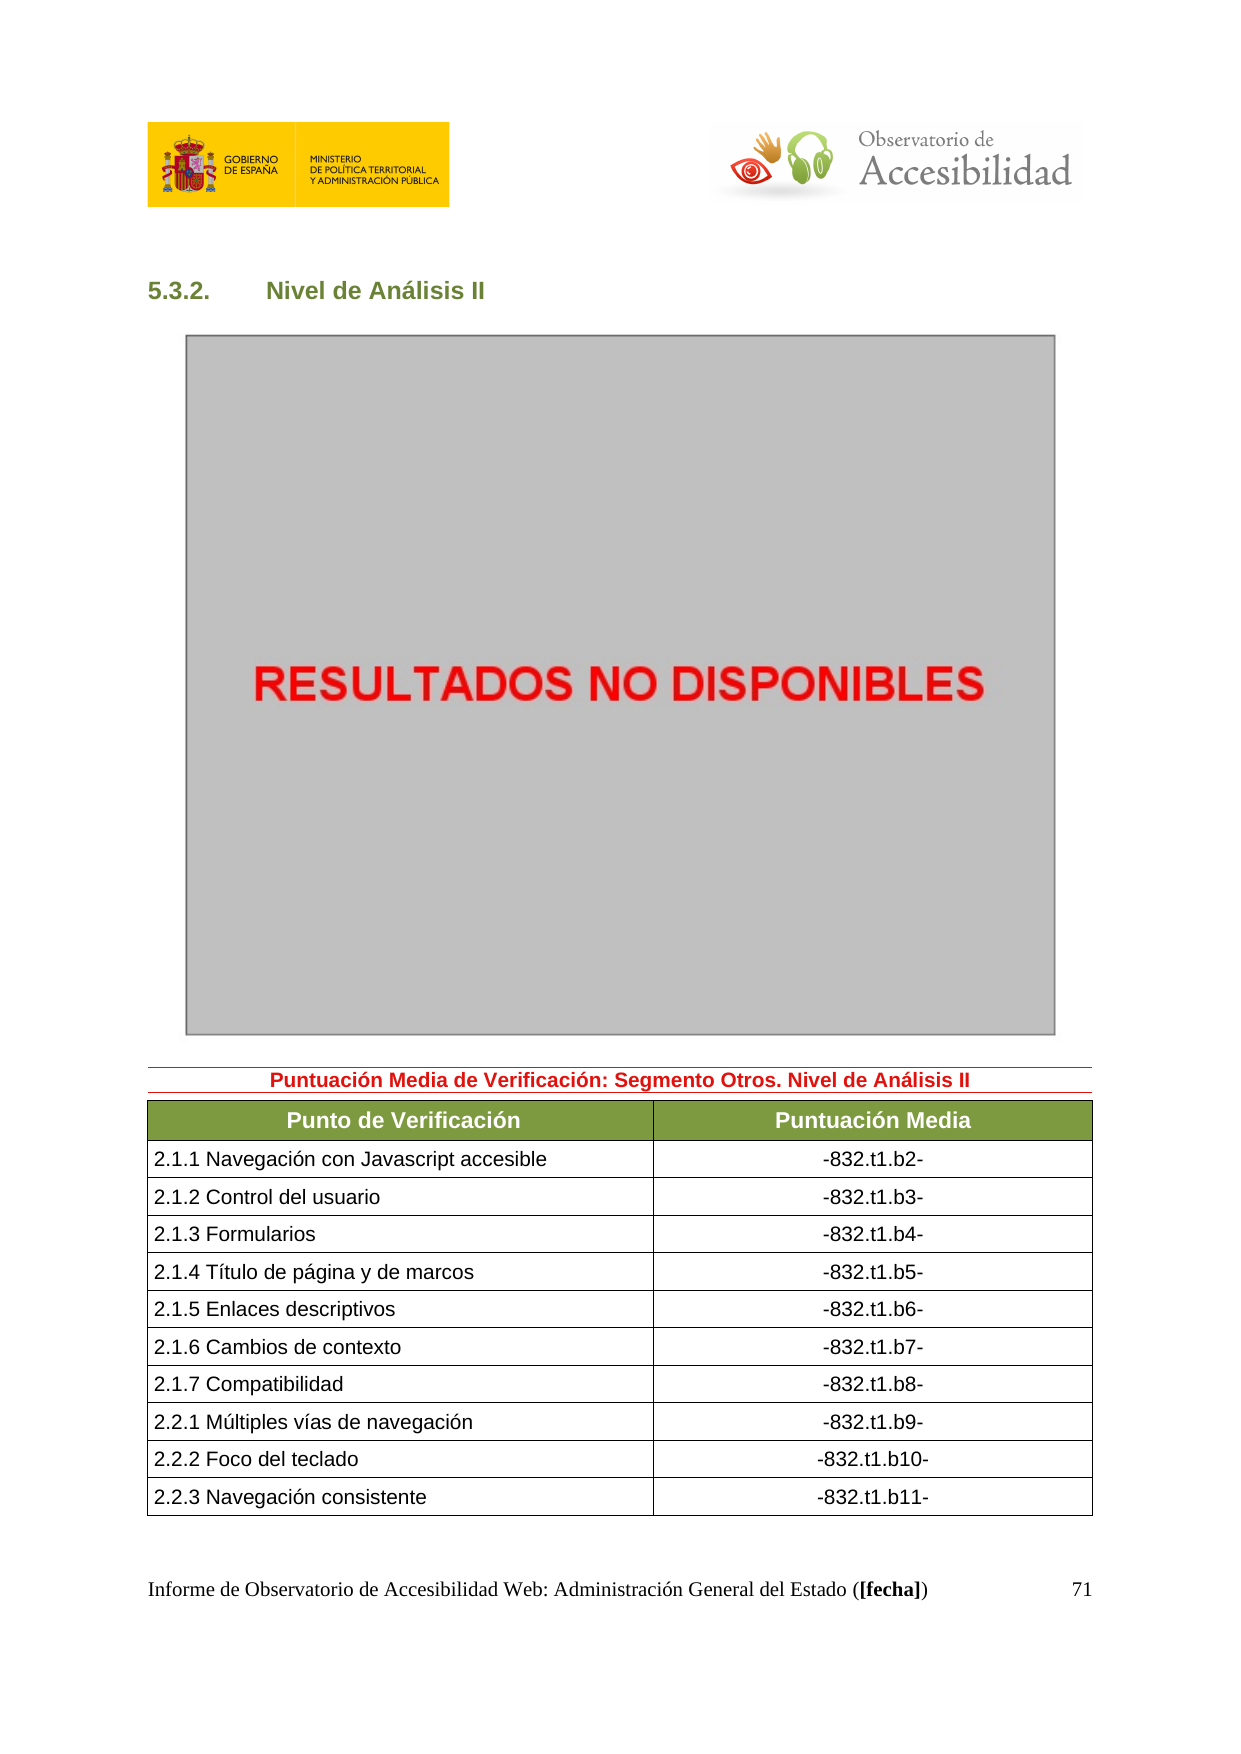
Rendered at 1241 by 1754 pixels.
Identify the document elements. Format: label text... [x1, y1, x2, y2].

table_cell 2.1.2 Control del usuario [148, 1178, 653, 1215]
table_cell -832.t1.b10- [654, 1441, 1092, 1477]
table_header Puntuación Media [654, 1101, 1092, 1140]
table_cell -832.t1.b4- [654, 1216, 1092, 1252]
table_cell -832.t1.b6- [654, 1291, 1092, 1327]
table_cell 2.1.4 Título de página y de marcos [148, 1253, 653, 1290]
table_header Punto de Verificación [148, 1101, 653, 1140]
table_cell 2.1.1 Navegación con Javascript accesible [148, 1141, 653, 1177]
table_cell 2.2.3 Navegación consistente [148, 1478, 653, 1515]
picture [147, 122, 450, 207]
table_cell -832.t1.b9- [654, 1403, 1092, 1440]
table_cell -832.t1.b11- [654, 1478, 1092, 1515]
table_cell 2.2.2 Foco del teclado [148, 1441, 653, 1477]
table_cell -832.t1.b5- [654, 1253, 1092, 1290]
list Nivel de Análisis II [148, 276, 1092, 304]
table_cell 2.1.7 Compatibilidad [148, 1366, 653, 1402]
picture [710, 122, 1086, 205]
table_cell -832.t1.b3- [654, 1178, 1092, 1215]
table_cell -832.t1.b7- [654, 1328, 1092, 1365]
table_cell 2.2.1 Múltiples vías de navegación [148, 1403, 653, 1440]
table_cell 2.1.6 Cambios de contexto [148, 1328, 653, 1365]
table_cell -832.t1.b8- [654, 1366, 1092, 1402]
table_cell 2.1.3 Formularios [148, 1216, 653, 1252]
table_cell 2.1.5 Enlaces descriptivos [148, 1291, 653, 1327]
text Puntuación Media de Verificación: Segmento Otros. Nivel de Análisis II [148, 1068, 1092, 1092]
picture [178, 332, 1062, 1042]
table_cell -832.t1.b2- [654, 1141, 1092, 1177]
